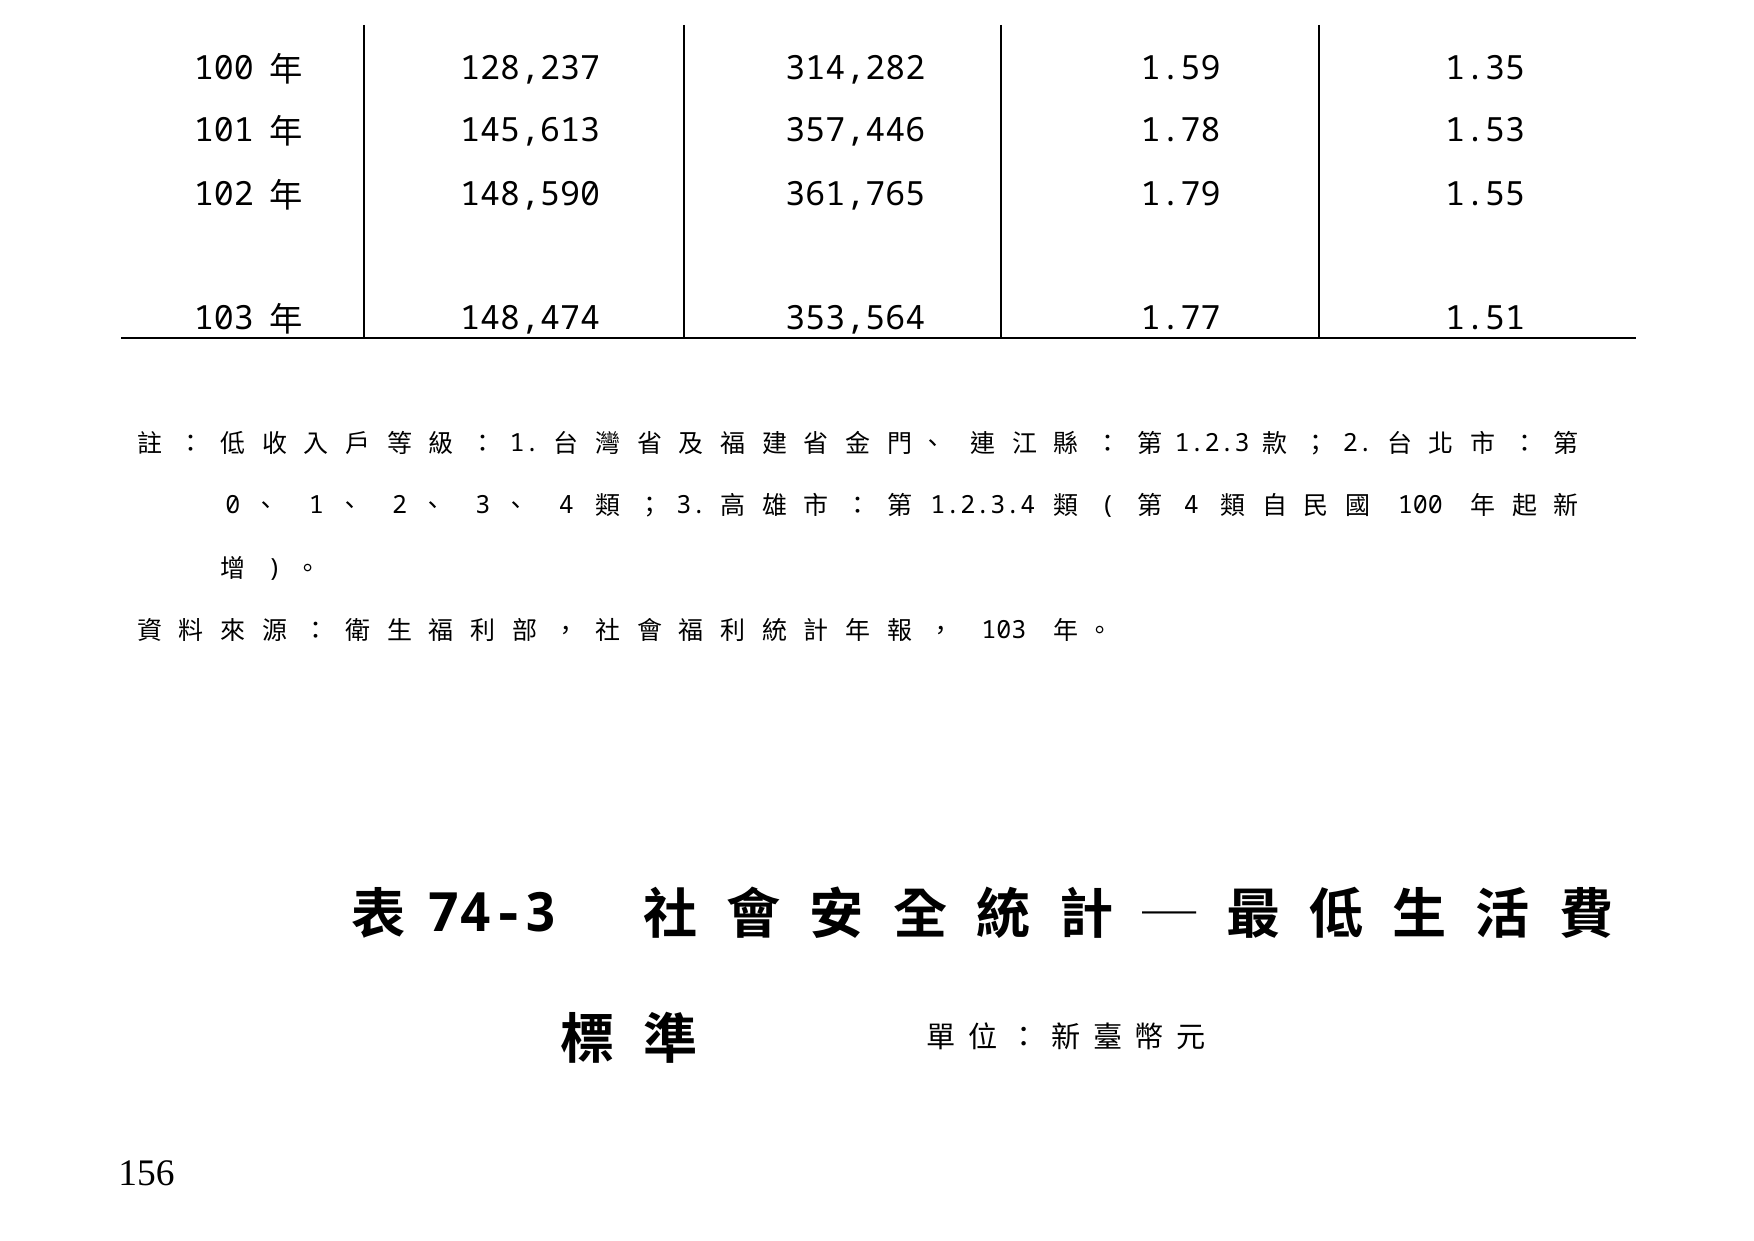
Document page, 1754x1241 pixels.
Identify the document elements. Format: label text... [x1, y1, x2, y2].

table_cell 1.53 [1320, 87, 1636, 150]
table_cell 148,474 [365, 214, 683, 337]
table_cell 357,446 [685, 87, 1000, 150]
table_cell 1.78 [1002, 87, 1318, 150]
table_cell 1.77 [1002, 214, 1318, 337]
text 註：低收入戶等級：1.台灣省及福建省金門、連江縣：第1.2.3款；2.台北市：第0、1、2、3、4類；3.高雄市：第1.2.3.4類(第4類自民國100年起新增)。 [128, 400, 1628, 587]
table_cell 103年 [121, 214, 363, 337]
text 資料來源：衛生福利部，社會福利統計年報，103年。 [128, 587, 1628, 650]
table_cell 148,590 [365, 150, 683, 214]
table_cell 128,237 [365, 25, 683, 87]
table_cell 1.59 [1002, 25, 1318, 87]
table_cell 102年 [121, 150, 363, 214]
text 表74-3 社會安全統計─最低生活費標準 單位：新臺幣元 [128, 837, 1628, 1087]
table_cell 101年 [121, 87, 363, 150]
table_cell 145,613 [365, 87, 683, 150]
table_cell 361,765 [685, 150, 1000, 214]
table_cell 1.55 [1320, 150, 1636, 214]
table_cell 1.35 [1320, 25, 1636, 87]
table_cell 100年 [121, 25, 363, 87]
table_cell 314,282 [685, 25, 1000, 87]
table_cell 353,564 [685, 214, 1000, 337]
table_cell 1.51 [1320, 214, 1636, 337]
table_cell 1.79 [1002, 150, 1318, 214]
